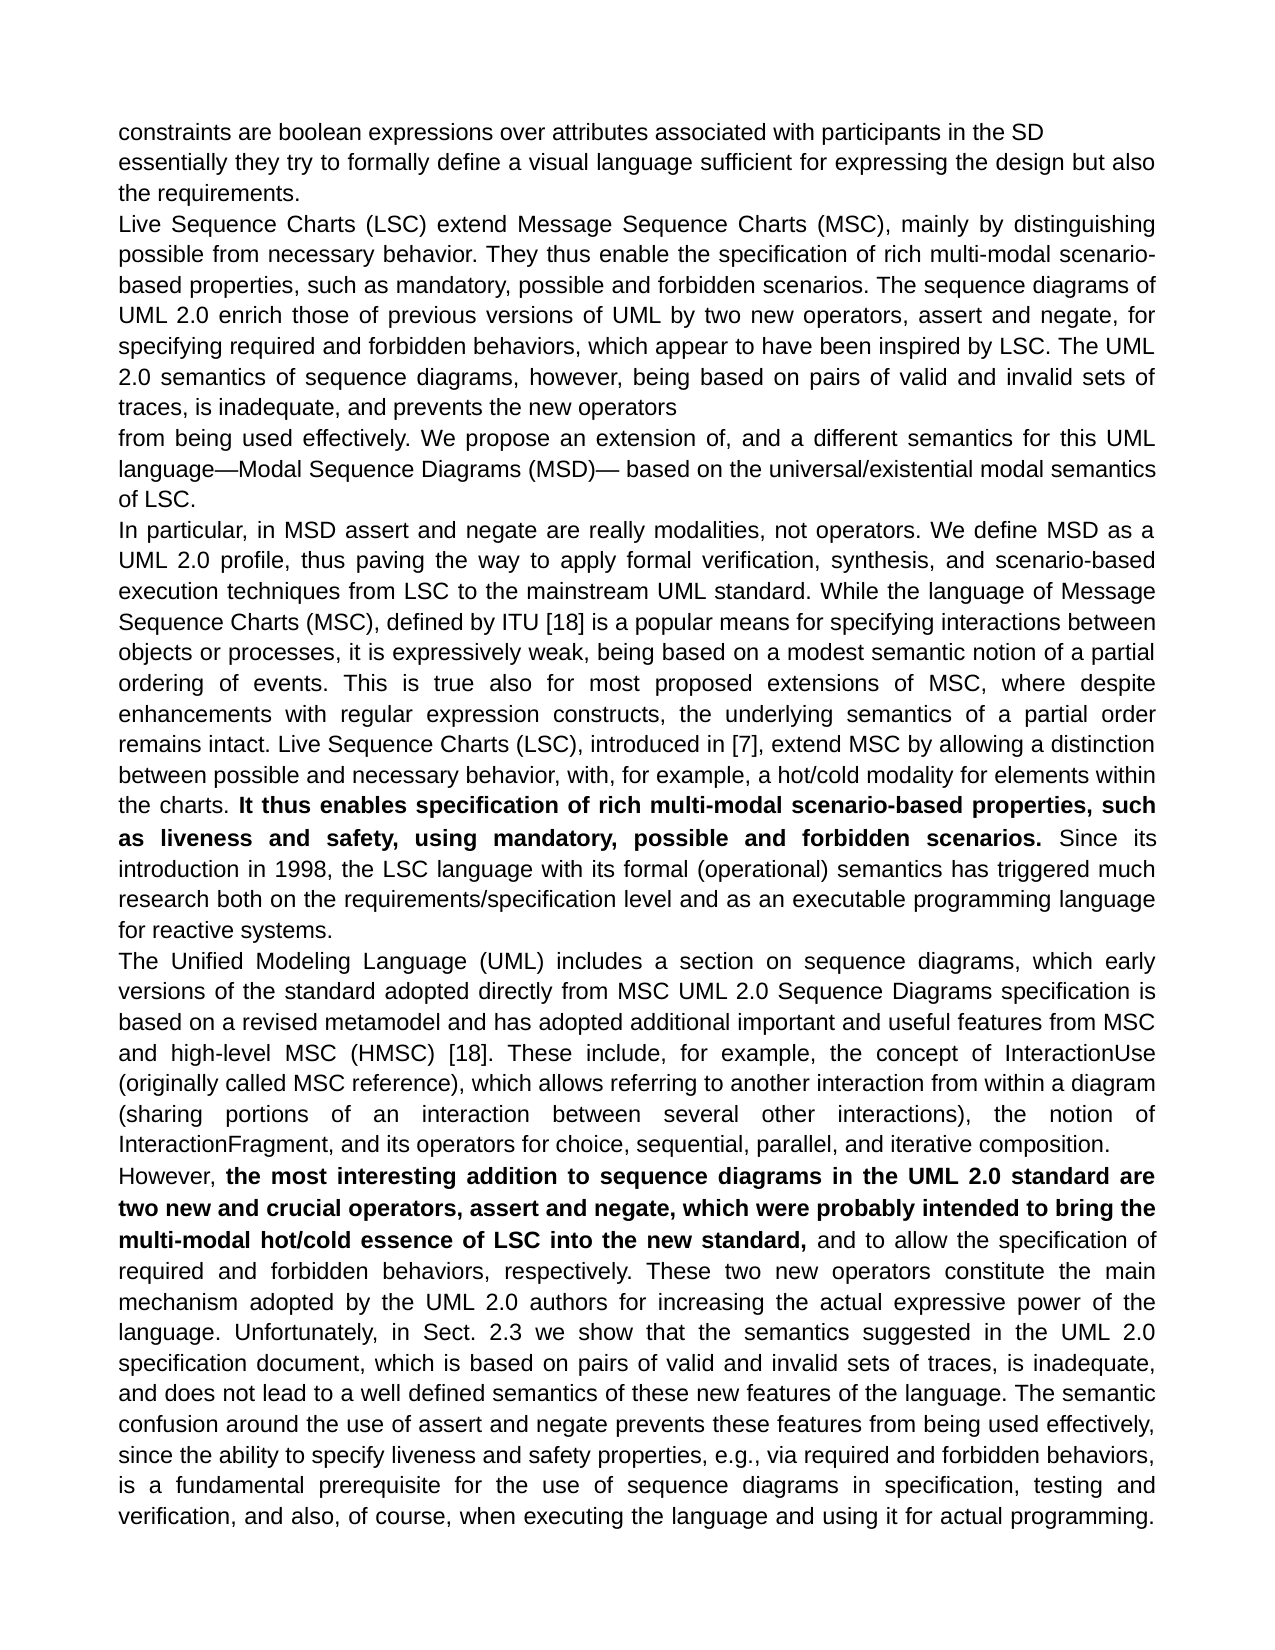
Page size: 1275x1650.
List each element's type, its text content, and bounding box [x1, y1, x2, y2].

text essentially they try to formally define a visual language sufficient for expressing the design but also the requirements. [118, 149, 1157, 206]
text from being used effectively. We propose an extension of, and a different semantics for this UML language—Modal Sequence Diagrams (MSD)— based on the universal/existential modal semantics of LSC. [118, 424, 1157, 512]
text constraints are boolean expressions over attributes associated with participants in the SD [118, 118, 1157, 145]
text In particular, in MSD assert and negate are really modalities, not operators. We define MSD as a UML 2.0 profile, thus paving the way to apply formal verification, synthesis, and scenario-based execution techniques from LSC to the mainstream UML standard. While the language of Message Sequence Charts (MSC), defined by ITU [18] is a popular means for specifying interactions between objects or processes, it is expressively weak, being based on a modest semantic notion of a partial ordering of events. This is true also for most proposed extensions of MSC, where despite enhancements with regular expression constructs, the underlying semantics of a partial order remains intact. Live Sequence Charts (LSC), introduced in [7], extend MSC by allowing a distinction between possible and necessary behavior, with, for example, a hot/cold modality for elements within the charts. It thus enables specification of rich multi-modal scenario-based properties, such as liveness and safety, using mandatory, possible and forbidden scenarios. Since its introduction in 1998, the LSC language with its formal (operational) semantics has triggered much research both on the requirements/specification level and as an executable programming language for reactive systems. [118, 516, 1157, 943]
text However, the most interesting addition to sequence diagrams in the UML 2.0 standard are two new and crucial operators, assert and negate, which were probably intended to bring the multi-modal hot/cold essence of LSC into the new standard, and to allow the specification of required and forbidden behaviors, respectively. These two new operators constitute the main mechanism adopted by the UML 2.0 authors for increasing the actual expressive power of the language. Unfortunately, in Sect. 2.3 we show that the semantics suggested in the UML 2.0 specification document, which is based on pairs of valid and invalid sets of traces, is inadequate, and does not lead to a well defined semantics of these new features of the language. The semantic confusion around the use of assert and negate prevents these features from being used effectively, since the ability to specify liveness and safety properties, e.g., via required and forbidden behaviors, is a fundamental prerequisite for the use of sequence diagrams in specification, testing and verification, and also, of course, when executing the language and using it for actual programming. [118, 1161, 1157, 1529]
text The Unified Modeling Language (UML) includes a section on sequence diagrams, which early versions of the standard adopted directly from MSC UML 2.0 Sequence Diagrams specification is based on a revised metamodel and has adopted additional important and useful features from MSC and high-level MSC (HMSC) [18]. These include, for example, the concept of InteractionUse (originally called MSC reference), which allows referring to another interaction from within a diagram (sharing portions of an interaction between several other interactions), the notion of InteractionFragment, and its operators for choice, sequential, parallel, and iterative composition. [118, 947, 1157, 1158]
text Live Sequence Charts (LSC) extend Message Sequence Charts (MSC), mainly by distinguishing possible from necessary behavior. They thus enable the specification of rich multi-modal scenario-based properties, such as mandatory, possible and forbidden scenarios. The sequence diagrams of UML 2.0 enrich those of previous versions of UML by two new operators, assert and negate, for specifying required and forbidden behaviors, which appear to have been inspired by LSC. The UML 2.0 semantics of sequence diagrams, however, being based on pairs of valid and invalid sets of traces, is inadequate, and prevents the new operators [118, 210, 1157, 421]
